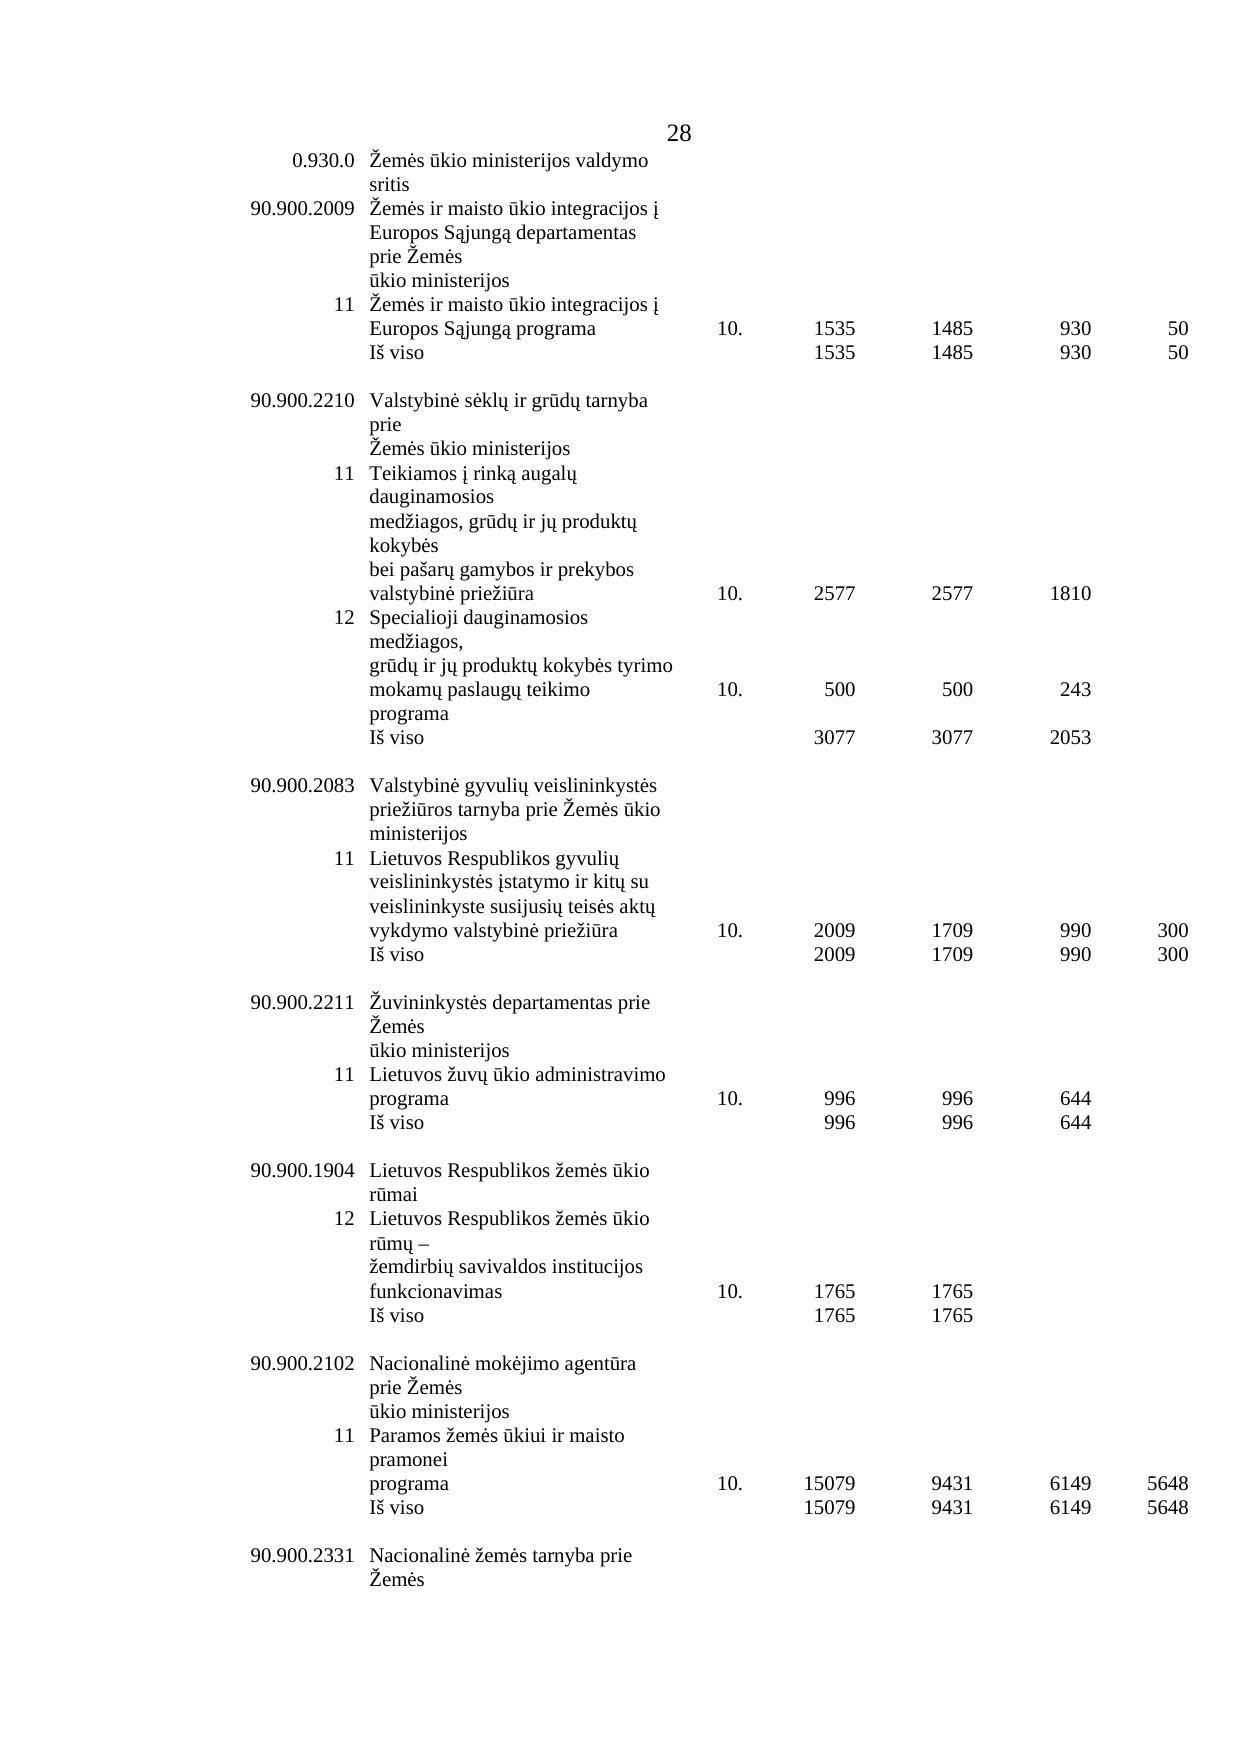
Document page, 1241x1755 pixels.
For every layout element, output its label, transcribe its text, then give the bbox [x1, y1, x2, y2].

table_cell [680, 1158, 779, 1206]
table_cell [779, 557, 863, 581]
table_cell [779, 605, 863, 653]
table_cell 5648 [1099, 1495, 1196, 1519]
table_cell 90.900.2210 [177, 388, 362, 436]
table_cell [1099, 966, 1196, 990]
table_cell [1099, 581, 1196, 605]
table_cell [177, 797, 362, 821]
table_cell [177, 268, 362, 292]
table_cell [680, 845, 779, 869]
table_cell Iš viso [362, 1303, 680, 1327]
table_cell [680, 1206, 779, 1254]
table_cell [1099, 196, 1196, 220]
table_cell [980, 1134, 1098, 1158]
table_cell Europos Sąjungą programa [362, 316, 680, 340]
table_cell [863, 894, 980, 918]
table_cell 2009 [779, 942, 863, 966]
table_cell 11 [177, 1062, 362, 1086]
table_cell valstybinė priežiūra [362, 581, 680, 605]
table_cell [980, 1519, 1098, 1543]
table_cell [1099, 1351, 1196, 1399]
table_cell grūdų ir jų produktų kokybės tyrimo [362, 653, 680, 677]
table_cell [779, 388, 863, 436]
table_cell [1099, 773, 1196, 797]
table_cell [779, 460, 863, 508]
table_cell [1099, 677, 1196, 725]
table_cell [1099, 1327, 1196, 1351]
table_cell 11 [177, 845, 362, 869]
table_cell [680, 220, 779, 268]
table_cell 90.900.2009 [177, 196, 362, 220]
table_cell [177, 1134, 362, 1158]
table_cell [177, 1519, 362, 1543]
table_cell [1099, 797, 1196, 821]
table_cell 90.900.2102 [177, 1351, 362, 1399]
table_cell [863, 268, 980, 292]
table_cell 10. [680, 677, 779, 725]
table_cell [680, 364, 779, 388]
table_cell [779, 364, 863, 388]
table_cell [779, 436, 863, 460]
table_cell 0.930.0 [177, 148, 362, 196]
table_cell [680, 509, 779, 557]
table_cell [362, 1134, 680, 1158]
table_cell [980, 436, 1098, 460]
table_cell [680, 1543, 779, 1591]
table_cell [980, 773, 1098, 797]
table_cell 1535 [779, 316, 863, 340]
table_cell [680, 1255, 779, 1278]
table_cell [779, 292, 863, 316]
table_cell [1099, 1255, 1196, 1278]
table_cell veislininkyste susijusių teisės aktų [362, 894, 680, 918]
table_cell [362, 1519, 680, 1543]
table_cell [1099, 749, 1196, 773]
table_cell [680, 1351, 779, 1399]
table_cell [863, 653, 980, 677]
table_cell 1810 [980, 581, 1098, 605]
table_cell 644 [980, 1110, 1098, 1134]
table_cell [177, 725, 362, 749]
table_cell 930 [980, 316, 1098, 340]
table_cell [177, 364, 362, 388]
table_cell [980, 966, 1098, 990]
table_cell [779, 1134, 863, 1158]
table_cell 1765 [863, 1279, 980, 1303]
table_cell [1099, 1519, 1196, 1543]
table_cell 10. [680, 1086, 779, 1110]
table_cell [779, 990, 863, 1038]
table_cell programa [362, 1086, 680, 1110]
table_cell Lietuvos Respublikos gyvulių [362, 845, 680, 869]
table_cell priežiūros tarnyba prie Žemės ūkio [362, 797, 680, 821]
table_cell [980, 1351, 1098, 1399]
table_cell 10. [680, 581, 779, 605]
table_cell [980, 268, 1098, 292]
table_cell [177, 1038, 362, 1062]
table_cell 1535 [779, 340, 863, 364]
table_cell [779, 773, 863, 797]
table_cell [1099, 1134, 1196, 1158]
table_cell 6149 [980, 1471, 1098, 1495]
table_cell [362, 1327, 680, 1351]
table_cell [980, 1206, 1098, 1254]
table_cell 1485 [863, 340, 980, 364]
table_cell [863, 509, 980, 557]
table_cell [680, 749, 779, 773]
table_cell [177, 749, 362, 773]
table_cell 15079 [779, 1495, 863, 1519]
table_cell [863, 1519, 980, 1543]
table_cell 9431 [863, 1471, 980, 1495]
table_cell [1099, 653, 1196, 677]
table_cell [1099, 725, 1196, 749]
table_cell Iš viso [362, 1110, 680, 1134]
table_cell [863, 870, 980, 893]
table_cell [980, 220, 1098, 268]
table_cell [362, 749, 680, 773]
table_cell [980, 1399, 1098, 1423]
table_cell 2009 [779, 918, 863, 942]
table_cell [1099, 1423, 1196, 1471]
table_cell 90.900.2083 [177, 773, 362, 797]
table_cell 243 [980, 677, 1098, 725]
table_cell [863, 845, 980, 869]
table_cell [863, 1038, 980, 1062]
table_cell 2577 [863, 581, 980, 605]
table_cell [779, 196, 863, 220]
table_cell [980, 148, 1098, 196]
table_cell [980, 460, 1098, 508]
table_cell vykdymo valstybinė priežiūra [362, 918, 680, 942]
table_cell [980, 509, 1098, 557]
table_cell [779, 966, 863, 990]
table_cell 10. [680, 1471, 779, 1495]
table_cell [863, 148, 980, 196]
table_cell 3077 [863, 725, 980, 749]
table_cell [177, 677, 362, 725]
table_cell [680, 605, 779, 653]
table_cell [779, 870, 863, 893]
table_cell [680, 1495, 779, 1519]
table_cell [863, 388, 980, 436]
table_cell [177, 942, 362, 966]
table_cell [680, 797, 779, 821]
table_cell [779, 1423, 863, 1471]
table_cell [1099, 1038, 1196, 1062]
table_cell [980, 557, 1098, 581]
table_cell [863, 821, 980, 845]
table_cell [1099, 1279, 1196, 1303]
table_cell Nacionalinė žemės tarnyba prie Žemės [362, 1543, 680, 1591]
table_cell [980, 1038, 1098, 1062]
table_cell [680, 292, 779, 316]
table_cell [863, 196, 980, 220]
table_cell [779, 1327, 863, 1351]
table_cell [863, 436, 980, 460]
table_cell [1099, 292, 1196, 316]
table_cell [863, 797, 980, 821]
table_cell 1485 [863, 316, 980, 340]
table_cell [980, 1327, 1098, 1351]
table_cell Žuvininkystės departamentas prie Žemės [362, 990, 680, 1038]
table_cell ūkio ministerijos [362, 268, 680, 292]
table_cell [177, 316, 362, 340]
table_cell [680, 1110, 779, 1134]
table_cell [1099, 605, 1196, 653]
table_cell 644 [980, 1086, 1098, 1110]
table_cell [863, 1158, 980, 1206]
table_cell 9431 [863, 1495, 980, 1519]
table_cell [177, 557, 362, 581]
table_cell Paramos žemės ūkiui ir maisto pramonei [362, 1423, 680, 1471]
table_cell [1099, 1110, 1196, 1134]
table_cell Iš viso [362, 942, 680, 966]
table_cell 6149 [980, 1495, 1098, 1519]
table_cell [1099, 1303, 1196, 1327]
table_cell 990 [980, 918, 1098, 942]
table_cell [680, 268, 779, 292]
table_cell Žemės ūkio ministerijos valdymo sritis [362, 148, 680, 196]
table_cell [980, 292, 1098, 316]
table_cell [1099, 460, 1196, 508]
table_cell ūkio ministerijos [362, 1399, 680, 1423]
table_cell [779, 509, 863, 557]
table_cell Lietuvos žuvų ūkio administravimo [362, 1062, 680, 1086]
table_cell 10. [680, 316, 779, 340]
table_cell [980, 1303, 1098, 1327]
table_cell [177, 966, 362, 990]
table_cell [980, 1543, 1098, 1591]
table_cell 2577 [779, 581, 863, 605]
table_cell [680, 340, 779, 364]
table_cell [863, 1399, 980, 1423]
table_cell 500 [779, 677, 863, 725]
table_cell Lietuvos Respublikos žemės ūkio rūmai [362, 1158, 680, 1206]
table_cell [863, 1351, 980, 1399]
table_cell [863, 364, 980, 388]
table_cell [863, 1206, 980, 1254]
table_cell [863, 460, 980, 508]
table_cell 10. [680, 918, 779, 942]
table_cell Žemės ūkio ministerijos [362, 436, 680, 460]
table_cell 300 [1099, 942, 1196, 966]
table_cell [863, 773, 980, 797]
table_cell 90.900.1904 [177, 1158, 362, 1206]
table_cell [863, 1327, 980, 1351]
table_cell programa [362, 1471, 680, 1495]
table_cell [980, 1255, 1098, 1278]
table_cell Žemės ir maisto ūkio integracijos į [362, 292, 680, 316]
table_cell [177, 1255, 362, 1278]
table_cell 11 [177, 1423, 362, 1471]
table_cell [779, 1206, 863, 1254]
table_cell [863, 1255, 980, 1278]
table_cell [863, 966, 980, 990]
table_cell [863, 749, 980, 773]
table_cell Iš viso [362, 725, 680, 749]
table_cell [680, 1134, 779, 1158]
table_cell [779, 821, 863, 845]
table_cell [680, 821, 779, 845]
table_cell [863, 1543, 980, 1591]
table_cell [680, 725, 779, 749]
table_cell [680, 1399, 779, 1423]
table_cell 500 [863, 677, 980, 725]
table_cell [863, 220, 980, 268]
table_cell [177, 509, 362, 557]
table_cell Specialioji dauginamosios medžiagos, [362, 605, 680, 653]
table_cell 996 [863, 1110, 980, 1134]
table_cell [779, 1158, 863, 1206]
table_cell [177, 870, 362, 893]
table_cell [1099, 364, 1196, 388]
table_cell [177, 1086, 362, 1110]
table_cell 2053 [980, 725, 1098, 749]
table_cell [177, 821, 362, 845]
table_cell ūkio ministerijos [362, 1038, 680, 1062]
table_cell [680, 1423, 779, 1471]
table_cell [1099, 870, 1196, 893]
table_cell [980, 364, 1098, 388]
table_cell [980, 870, 1098, 893]
table_cell [177, 1471, 362, 1495]
table_cell 5648 [1099, 1471, 1196, 1495]
table_cell 11 [177, 292, 362, 316]
table_cell Lietuvos Respublikos žemės ūkio rūmų – [362, 1206, 680, 1254]
table_cell [177, 1303, 362, 1327]
table_cell 50 [1099, 316, 1196, 340]
table_cell [980, 1279, 1098, 1303]
table_cell [177, 1495, 362, 1519]
table_cell [680, 1062, 779, 1086]
table_cell [680, 653, 779, 677]
table_cell veislininkystės įstatymo ir kitų su [362, 870, 680, 893]
table_cell [177, 1327, 362, 1351]
table_cell [779, 1543, 863, 1591]
table_cell [980, 1158, 1098, 1206]
table_cell [1099, 557, 1196, 581]
table_cell [1099, 1062, 1196, 1086]
table_cell [680, 870, 779, 893]
table_cell 990 [980, 942, 1098, 966]
table_cell [1099, 148, 1196, 196]
table_cell [980, 894, 1098, 918]
table_cell [863, 1134, 980, 1158]
table_cell [980, 653, 1098, 677]
table_cell Žemės ir maisto ūkio integracijos į [362, 196, 680, 220]
table_cell [779, 1038, 863, 1062]
table_cell [177, 894, 362, 918]
table_cell [680, 460, 779, 508]
table_cell [680, 894, 779, 918]
table_cell [1099, 1086, 1196, 1110]
table_cell [1099, 990, 1196, 1038]
table_cell 11 [177, 460, 362, 508]
table_cell [980, 821, 1098, 845]
table_cell [863, 292, 980, 316]
table_cell [863, 605, 980, 653]
table_cell [779, 1351, 863, 1399]
table_cell [362, 364, 680, 388]
table_cell Teikiamos į rinką augalų dauginamosios [362, 460, 680, 508]
table_cell [680, 1303, 779, 1327]
table_cell [1099, 1206, 1196, 1254]
table_cell bei pašarų gamybos ir prekybos [362, 557, 680, 581]
table_cell [1099, 388, 1196, 436]
table_cell 12 [177, 1206, 362, 1254]
table_cell [863, 1062, 980, 1086]
table_cell [1099, 845, 1196, 869]
table_cell [680, 388, 779, 436]
table_cell [863, 990, 980, 1038]
table_cell [1099, 1158, 1196, 1206]
table_cell [779, 749, 863, 773]
table_cell 1765 [779, 1303, 863, 1327]
table_cell 996 [779, 1086, 863, 1110]
table_cell [779, 1519, 863, 1543]
table_cell 10. [680, 1279, 779, 1303]
table_cell [177, 1279, 362, 1303]
table_cell [177, 1110, 362, 1134]
table_cell 12 [177, 605, 362, 653]
table_cell [1099, 509, 1196, 557]
table_cell [680, 1327, 779, 1351]
table_cell [680, 1519, 779, 1543]
table_cell [680, 148, 779, 196]
table_cell [980, 845, 1098, 869]
table_cell [680, 196, 779, 220]
table_cell 1709 [863, 918, 980, 942]
table_cell [980, 990, 1098, 1038]
table_cell [779, 894, 863, 918]
table_cell Europos Sąjungą departamentas prie Žemės [362, 220, 680, 268]
table_cell [177, 918, 362, 942]
table_cell 90.900.2331 [177, 1543, 362, 1591]
table_cell 300 [1099, 918, 1196, 942]
table_cell 996 [863, 1086, 980, 1110]
table_cell [1099, 436, 1196, 460]
table_cell [1099, 821, 1196, 845]
table_cell [177, 581, 362, 605]
table_cell 1709 [863, 942, 980, 966]
table_cell 1765 [863, 1303, 980, 1327]
table_cell Valstybinė gyvulių veislininkystės [362, 773, 680, 797]
table_cell 1765 [779, 1279, 863, 1303]
table_cell [680, 773, 779, 797]
table_cell [177, 653, 362, 677]
table_cell [680, 942, 779, 966]
table_cell [863, 1423, 980, 1471]
table_cell [779, 1062, 863, 1086]
table_cell [779, 1255, 863, 1278]
table_cell [680, 1038, 779, 1062]
table_cell funkcionavimas [362, 1279, 680, 1303]
table_cell medžiagos, grūdų ir jų produktų kokybės [362, 509, 680, 557]
table_cell [680, 557, 779, 581]
table_cell [980, 1423, 1098, 1471]
table_cell [1099, 1399, 1196, 1423]
table_cell [980, 797, 1098, 821]
table_cell [779, 148, 863, 196]
table_cell [362, 966, 680, 990]
table_cell [1099, 268, 1196, 292]
table_cell 15079 [779, 1471, 863, 1495]
table_cell [779, 220, 863, 268]
table_cell 996 [779, 1110, 863, 1134]
table_cell [680, 990, 779, 1038]
table_cell [177, 340, 362, 364]
table_cell [980, 605, 1098, 653]
table_cell [177, 220, 362, 268]
table_cell Iš viso [362, 1495, 680, 1519]
table_cell [1099, 1543, 1196, 1591]
table_cell 930 [980, 340, 1098, 364]
table_cell [863, 557, 980, 581]
table_cell [177, 1399, 362, 1423]
table_cell [680, 966, 779, 990]
table_cell [980, 196, 1098, 220]
table_cell [980, 388, 1098, 436]
table_cell [779, 653, 863, 677]
table_cell [980, 1062, 1098, 1086]
table_cell žemdirbių savivaldos institucijos [362, 1255, 680, 1278]
table_cell [680, 436, 779, 460]
table_cell [779, 268, 863, 292]
table_cell Valstybinė sėklų ir grūdų tarnyba prie [362, 388, 680, 436]
table_cell Iš viso [362, 340, 680, 364]
table_cell ministerijos [362, 821, 680, 845]
table_cell [177, 436, 362, 460]
table_cell [980, 749, 1098, 773]
table_cell 3077 [779, 725, 863, 749]
table_cell [779, 1399, 863, 1423]
table_cell [779, 797, 863, 821]
table_cell mokamų paslaugų teikimo programa [362, 677, 680, 725]
table_cell [1099, 220, 1196, 268]
table_cell [1099, 894, 1196, 918]
table_cell Nacionalinė mokėjimo agentūra prie Žemės [362, 1351, 680, 1399]
table_cell 90.900.2211 [177, 990, 362, 1038]
table_cell [779, 845, 863, 869]
table_cell 50 [1099, 340, 1196, 364]
